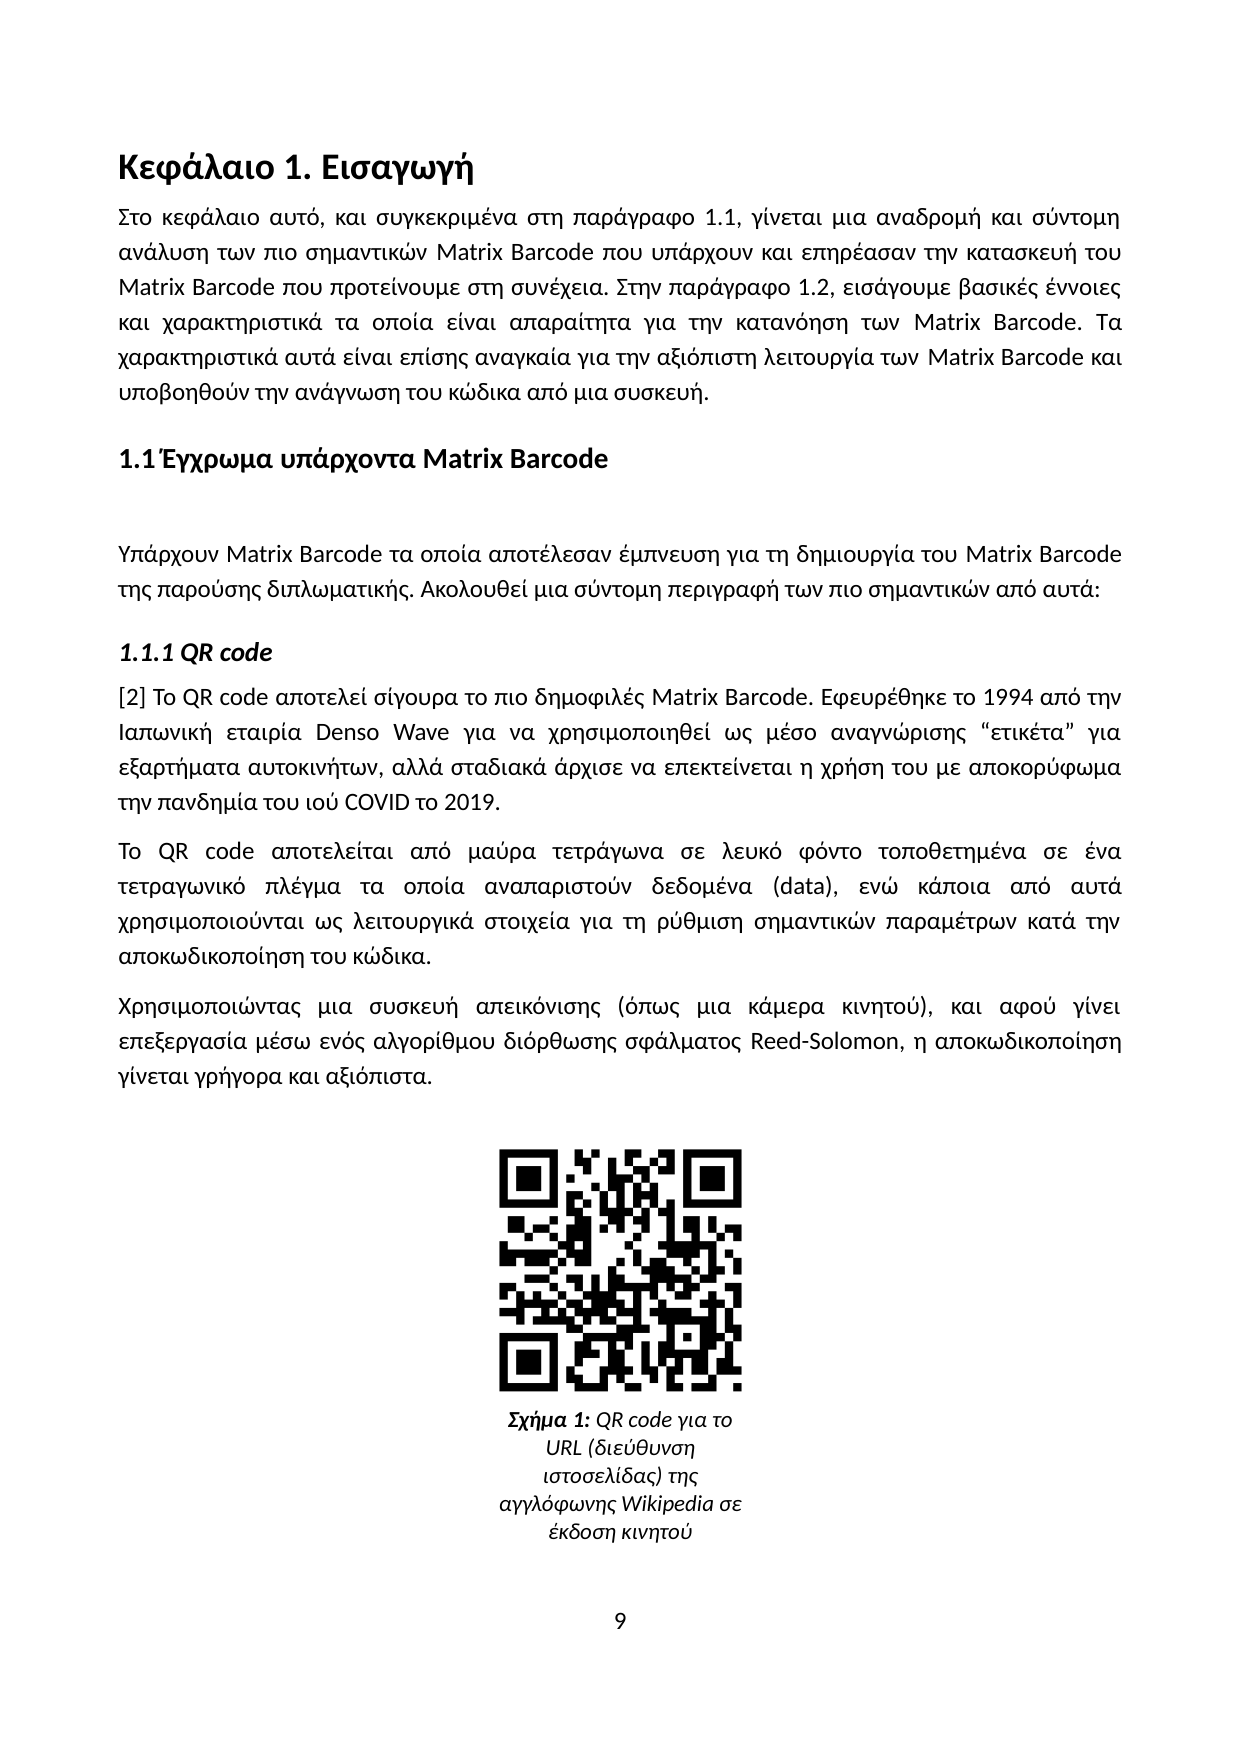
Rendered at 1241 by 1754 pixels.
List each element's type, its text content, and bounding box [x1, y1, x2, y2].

text [2] Το QR code αποτελεί σίγουρα το πιο δημοφιλές Matrix Barcode. Εφευρέθηκε το 1994 από την Ιαπωνική εταιρία Denso Wave για να χρησιμοποιηθεί ως μέσο αναγνώρισης “ετικέτα” για εξαρτήματα αυτοκινήτων, αλλά σταδιακά άρχισε να επεκτείνεται η χρήση του με αποκορύφωμα την πανδημία του ιού COVID το 2019. [118, 681, 1122, 816]
text Υπάρχουν Matrix Barcode τα οποία αποτέλεσαν έμπνευση για τη δημιουργία του Matrix Barcode της παρούσης διπλωματικής. Ακολουθεί μια σύντομη περιγραφή των πιο σημαντικών από αυτά: [118, 538, 1122, 604]
subtitle Κεφάλαιο 1. Εισαγωγή [118, 143, 1122, 189]
text Χρησιμοποιώντας μια συσκευή απεικόνισης (όπως μια κάμερα κινητού), και αφού γίνει επεξεργασία μέσω ενός αλγορίθμου διόρθωσης σφάλματος Reed-Solomon, η αποκωδικοποίηση γίνεται γρήγορα και αξιόπιστα. [118, 990, 1122, 1091]
subtitle 1.1.1 QR code [118, 635, 1122, 668]
subtitle 1.1 Έγχρωμα υπάρχοντα Matrix Barcode [118, 441, 1122, 476]
text Στο κεφάλαιο αυτό, και συγκεκριμένα στη παράγραφο 1.1, γίνεται μια αναδρομή και σύντομη ανάλυση των πιο σημαντικών Matrix Barcode που υπάρχουν και επηρέασαν την κατασκευή του Matrix Barcode που προτείνουμε στη συνέχεια. Στην παράγραφο 1.2, εισάγουμε βασικές έννοιες και χαρακτηριστικά τα οποία είναι απαραίτητα για την κατανόηση των Matrix Barcode. Τα χαρακτηριστικά αυτά είναι επίσης αναγκαία για την αξιόπιστη λειτουργία των Matrix Barcode και υποβοηθούν την ανάγνωση του κώδικα από μια συσκευή. [118, 201, 1122, 407]
text Το QR code αποτελείται από μαύρα τετράγωνα σε λευκό φόντο τοποθετημένα σε ένα τετραγωνικό πλέγμα τα οποία αναπαριστούν δεδομένα (data), ενώ κάποια από αυτά χρησιμοποιούνται ως λειτουργικά στοιχεία για τη ρύθμιση σημαντικών παραμέτρων κατά την αποκωδικοποίηση του κώδικα. [118, 836, 1122, 971]
text Σχήμα 1: QR code για το URL (διεύθυνση ιστοσελίδας) της αγγλόφωνης Wikipedia σε έκδοση κινητού [488, 1406, 752, 1545]
picture [488, 1140, 752, 1406]
